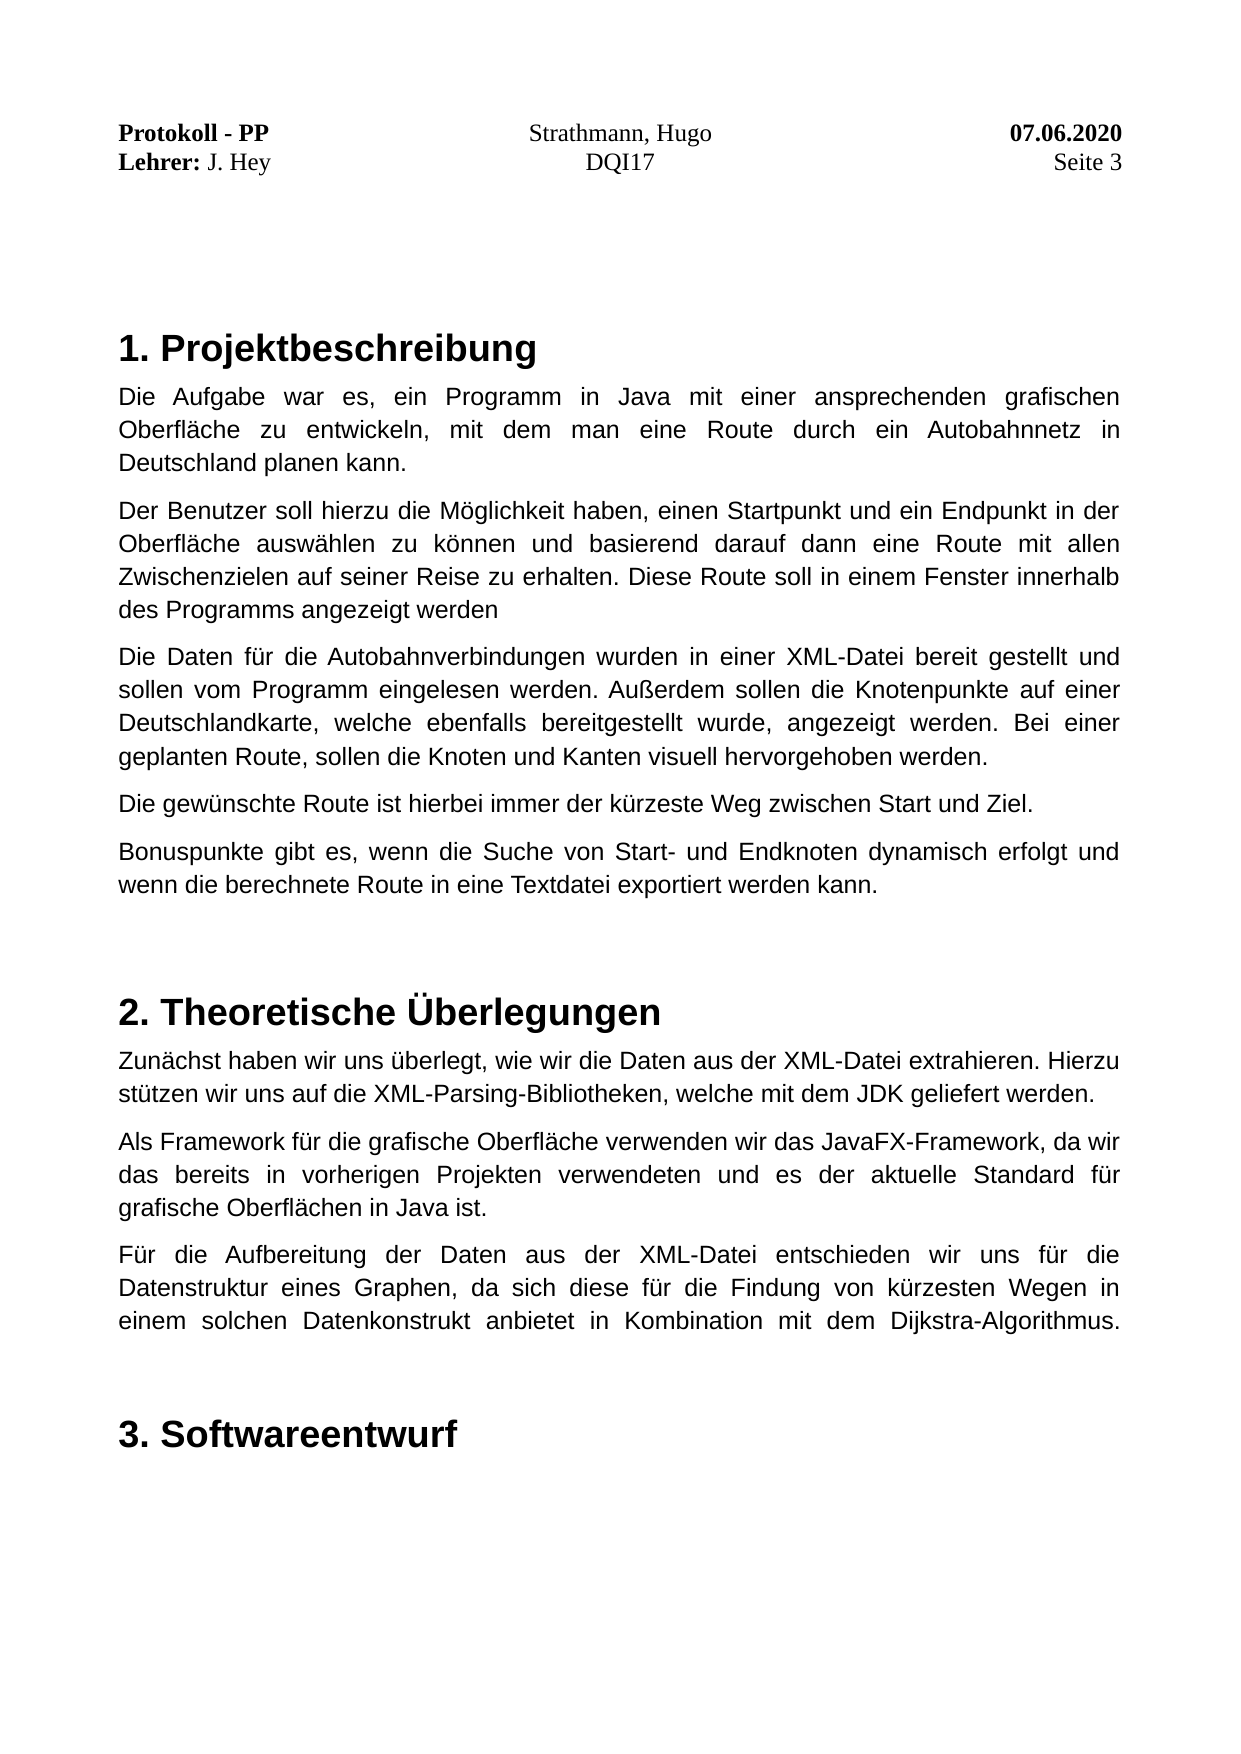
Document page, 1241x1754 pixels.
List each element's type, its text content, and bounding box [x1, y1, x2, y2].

subtitle 2. Theoretische Überlegungen [118, 990, 1122, 1033]
text Der Benutzer soll hierzu die Möglichkeit haben, einen Startpunkt und ein Endpunkt in der Oberfläche auswählen zu können und basierend darauf dann eine Route mit allen Zwischenzielen auf seiner Reise zu erhalten. Diese Route soll in einem Fenster innerhalb des Programms angezeigt werden [118, 496, 1122, 623]
text Die Aufgabe war es, ein Programm in Java mit einer ansprechenden grafischen Oberfläche zu entwickeln, mit dem man eine Route durch ein Autobahnnetz in Deutschland planen kann. [118, 382, 1122, 477]
text Die Daten für die Autobahnverbindungen wurden in einer XML-Datei bereit gestellt und sollen vom Programm eingelesen werden. Außerdem sollen die Knotenpunkte auf einer Deutschlandkarte, welche ebenfalls bereitgestellt wurde, angezeigt werden. Bei einer geplanten Route, sollen die Knoten und Kanten visuell hervorgehoben werden. [118, 642, 1122, 770]
text Die gewünschte Route ist hierbei immer der kürzeste Weg zwischen Start und Ziel. [118, 789, 1122, 818]
text Für die Aufbereitung der Daten aus der XML-Datei entschieden wir uns für die Datenstruktur eines Graphen, da sich diese für die Findung von kürzesten Wegen in einem solchen Datenkonstrukt anbietet in Kombination mit dem Dijkstra-Algorithmus. [118, 1240, 1122, 1368]
text Bonuspunkte gibt es, wenn die Suche von Start- und Endknoten dynamisch erfolgt und wenn die berechnete Route in eine Textdatei exportiert werden kann. [118, 837, 1122, 898]
text Zunächst haben wir uns überlegt, wie wir die Daten aus der XML-Datei extrahieren. Hierzu stützen wir uns auf die XML-Parsing-Bibliotheken, welche mit dem JDK geliefert werden. [118, 1046, 1122, 1108]
subtitle 3. Softwareentwurf [118, 1412, 1122, 1456]
subtitle 1. Projektbeschreibung [118, 326, 1122, 369]
text Als Framework für die grafische Oberfläche verwenden wir das JavaFX-Framework, da wir das bereits in vorherigen Projekten verwendeten und es der aktuelle Standard für grafische Oberflächen in Java ist. [118, 1127, 1122, 1221]
